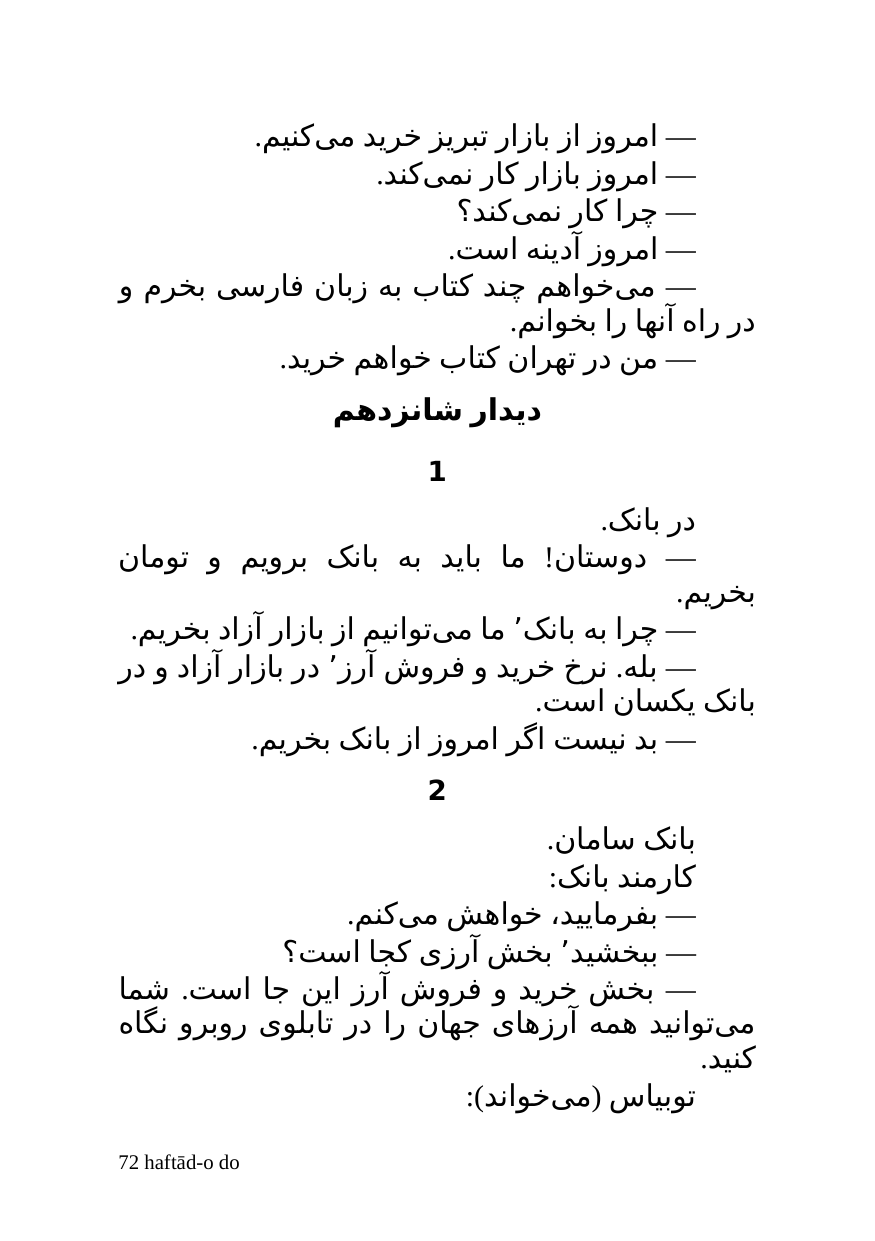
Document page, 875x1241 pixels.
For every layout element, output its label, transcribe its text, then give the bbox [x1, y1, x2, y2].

text — امروز بازار کار نمی‌کند. [118, 156, 756, 191]
text — امروز آدینه است. [118, 231, 756, 266]
text — بفرمایید، خواهش می‌کنم. [118, 896, 756, 931]
text بانک سامان. [118, 821, 756, 856]
text 72 haftād-o do [118, 1150, 756, 1174]
text — چرا کار نمی‌کند؟ [118, 193, 756, 228]
subtitle دیدار شانزدهم [118, 393, 756, 427]
text — من در تهران کتاب خواهم خرید. [118, 341, 756, 375]
text — امروز از بازار تبریز خرید می‌کنیم. [118, 118, 756, 153]
text — ببخشید٬ بخش آرزی کجا است؟ [118, 934, 756, 968]
text در بانک. [118, 502, 756, 537]
text توبیاس (می‌خواند): [118, 1078, 756, 1112]
text — بخش خرید و فروش آرز این جا است. شما می‌توانید همه آرزهای جهان را در تابلوی روبرو نگاه کنید. [118, 971, 756, 1075]
text — بد نیست اگر امروز از بانک بخریم. [118, 721, 756, 756]
text — می‌خواهم چند کتاب به زبان فارسی بخرم و در راه آنها را بخوانم. [118, 268, 756, 337]
text — بله. نرخ خرید و فروش آرز٬ در بازار آزاد و در بانک یکسان است. [118, 649, 756, 718]
text — دوستان! ما باید به بانک برویم و تومان بخریم. [118, 540, 756, 609]
text کارمند بانک: [118, 859, 756, 893]
text — چرا به بانک٬ ما می‌توانیم از بازار آزاد بخریم. [118, 612, 756, 646]
